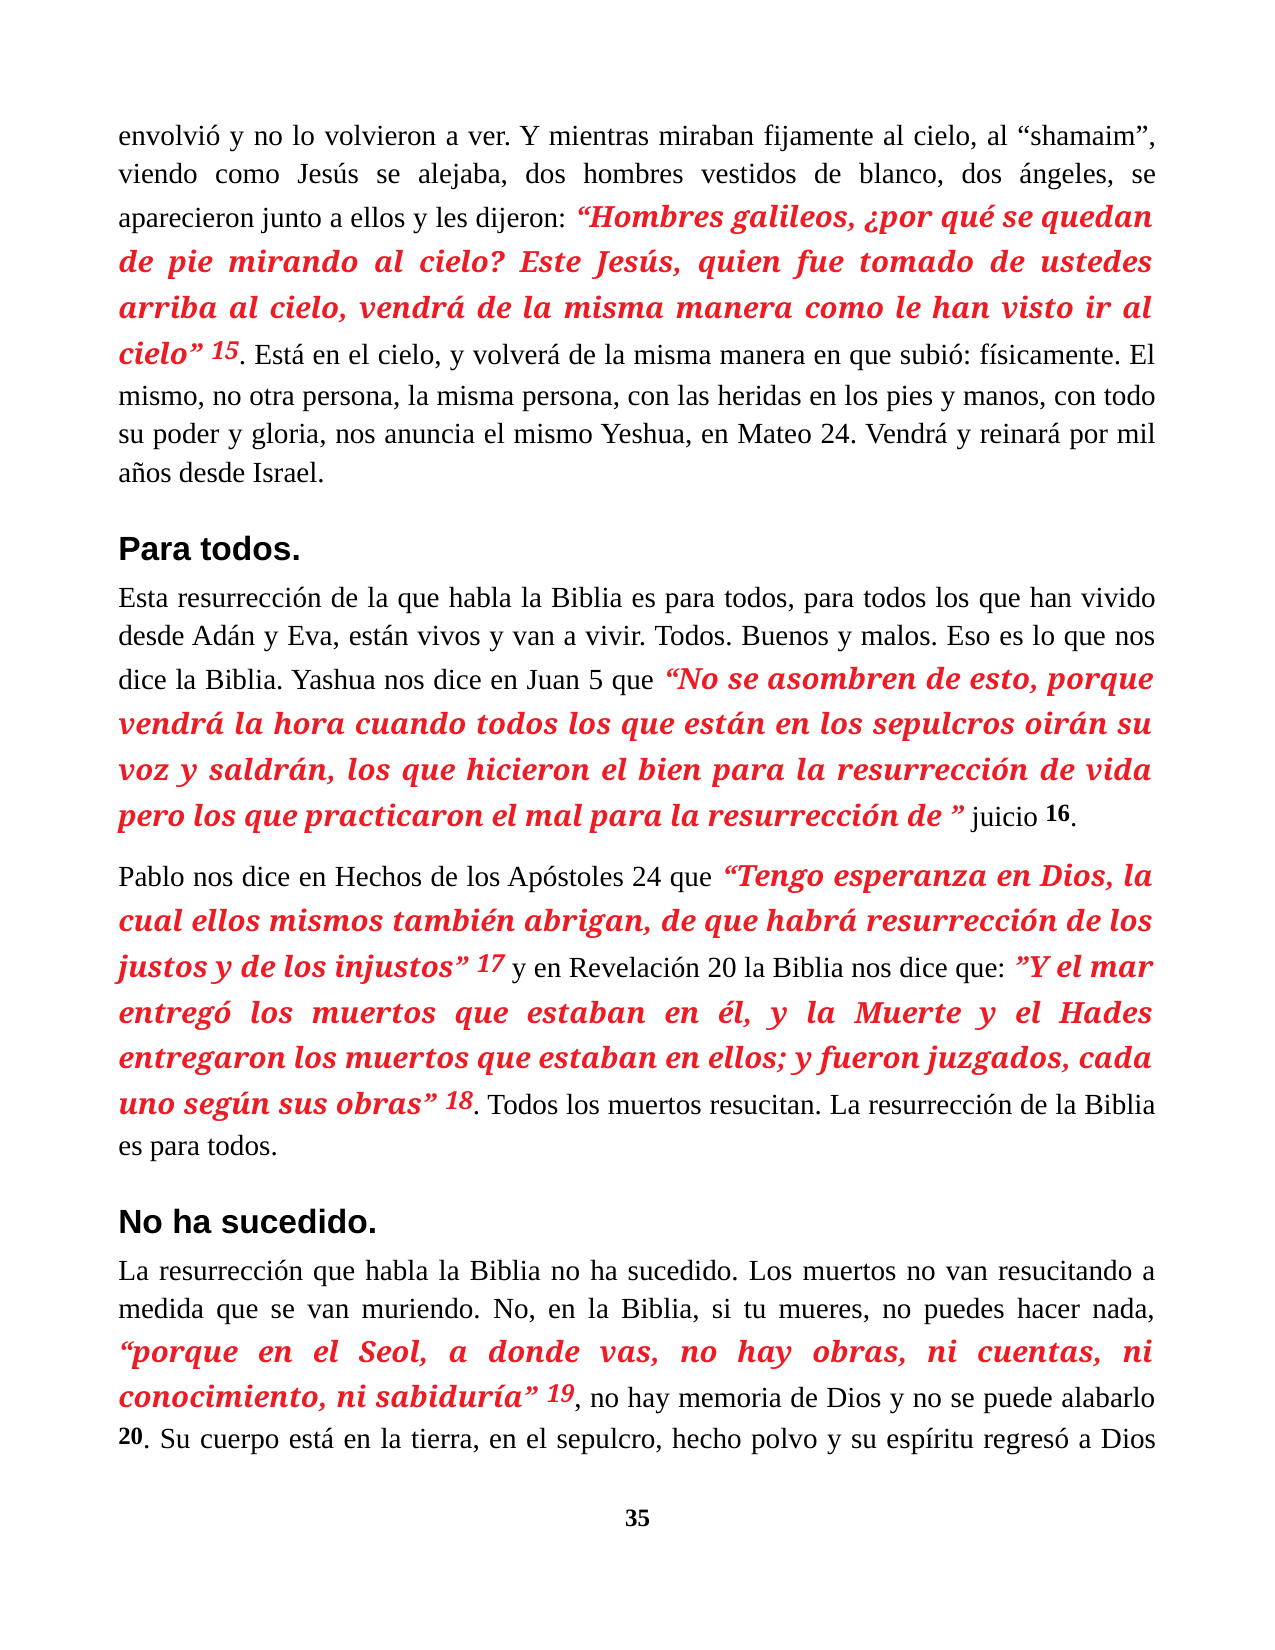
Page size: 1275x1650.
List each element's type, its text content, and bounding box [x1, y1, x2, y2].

subtitle No ha sucedido. [118, 1202, 1157, 1240]
subtitle Para todos. [118, 529, 1157, 567]
text Esta resurrección de la que habla la Biblia es para todos, para todos los que han vivido desde Adán y Eva, están vivos y van a vivir. Todos. Buenos y malos. Eso es lo que nos dice la Biblia. Yashua nos dice en Juan 5 que “No se asombren de esto, porque vendrá la hora cuando todos los que están en los sepulcros oirán su voz y saldrán, los que hicieron el bien para la resurrección de vida pero los que practicaron el mal para la resurrección de ” juicio . [118, 580, 1157, 834]
text Pablo nos dice en Hechos de los Apóstoles 24 que “Tengo esperanza en Dios, la cual ellos mismos también abrigan, de que habrá resurrección de los justos y de los injustos” y en Revelación 20 la Biblia nos dice que: ”Y el mar entregó los muertos que estaban en él, y la Muerte y el Hades entregaron los muertos que estaban en ellos; y fueron juzgados, cada uno según sus obras” . Todos los muertos resucitan. La resurrección de la Biblia es para todos. [118, 855, 1157, 1161]
text La resurrección que habla la Biblia no ha sucedido. Los muertos no van resucitando a medida que se van muriendo. No, en la Biblia, si tu mueres, no puedes hacer nada, “porque en el Seol, a donde vas, no hay obras, ni cuentas, ni conocimiento, ni sabiduría” , no hay memoria de Dios y no se puede alabarlo . Su cuerpo está en la tierra, en el sepulcro, hecho polvo y su espíritu regresó a Dios [118, 1253, 1157, 1455]
text envolvió y no lo volvieron a ver. Y mientras miraban fijamente al cielo, al “shamaim”, viendo como Jesús se alejaba, dos hombres vestidos de blanco, dos ángeles, se aparecieron junto a ellos y les dijeron: “Hombres galileos, ¿por qué se quedan de pie mirando al cielo? Este Jesús, quien fue tomado de ustedes arriba al cielo, vendrá de la misma manera como le han visto ir al cielo” . Está en el cielo, y volverá de la misma manera en que subió: físicamente. El mismo, no otra persona, la misma persona, con las heridas en los pies y manos, con todo su poder y gloria, nos anuncia el mismo Yeshua, en Mateo 24. Vendrá y reinará por mil años desde Israel. [118, 118, 1157, 488]
